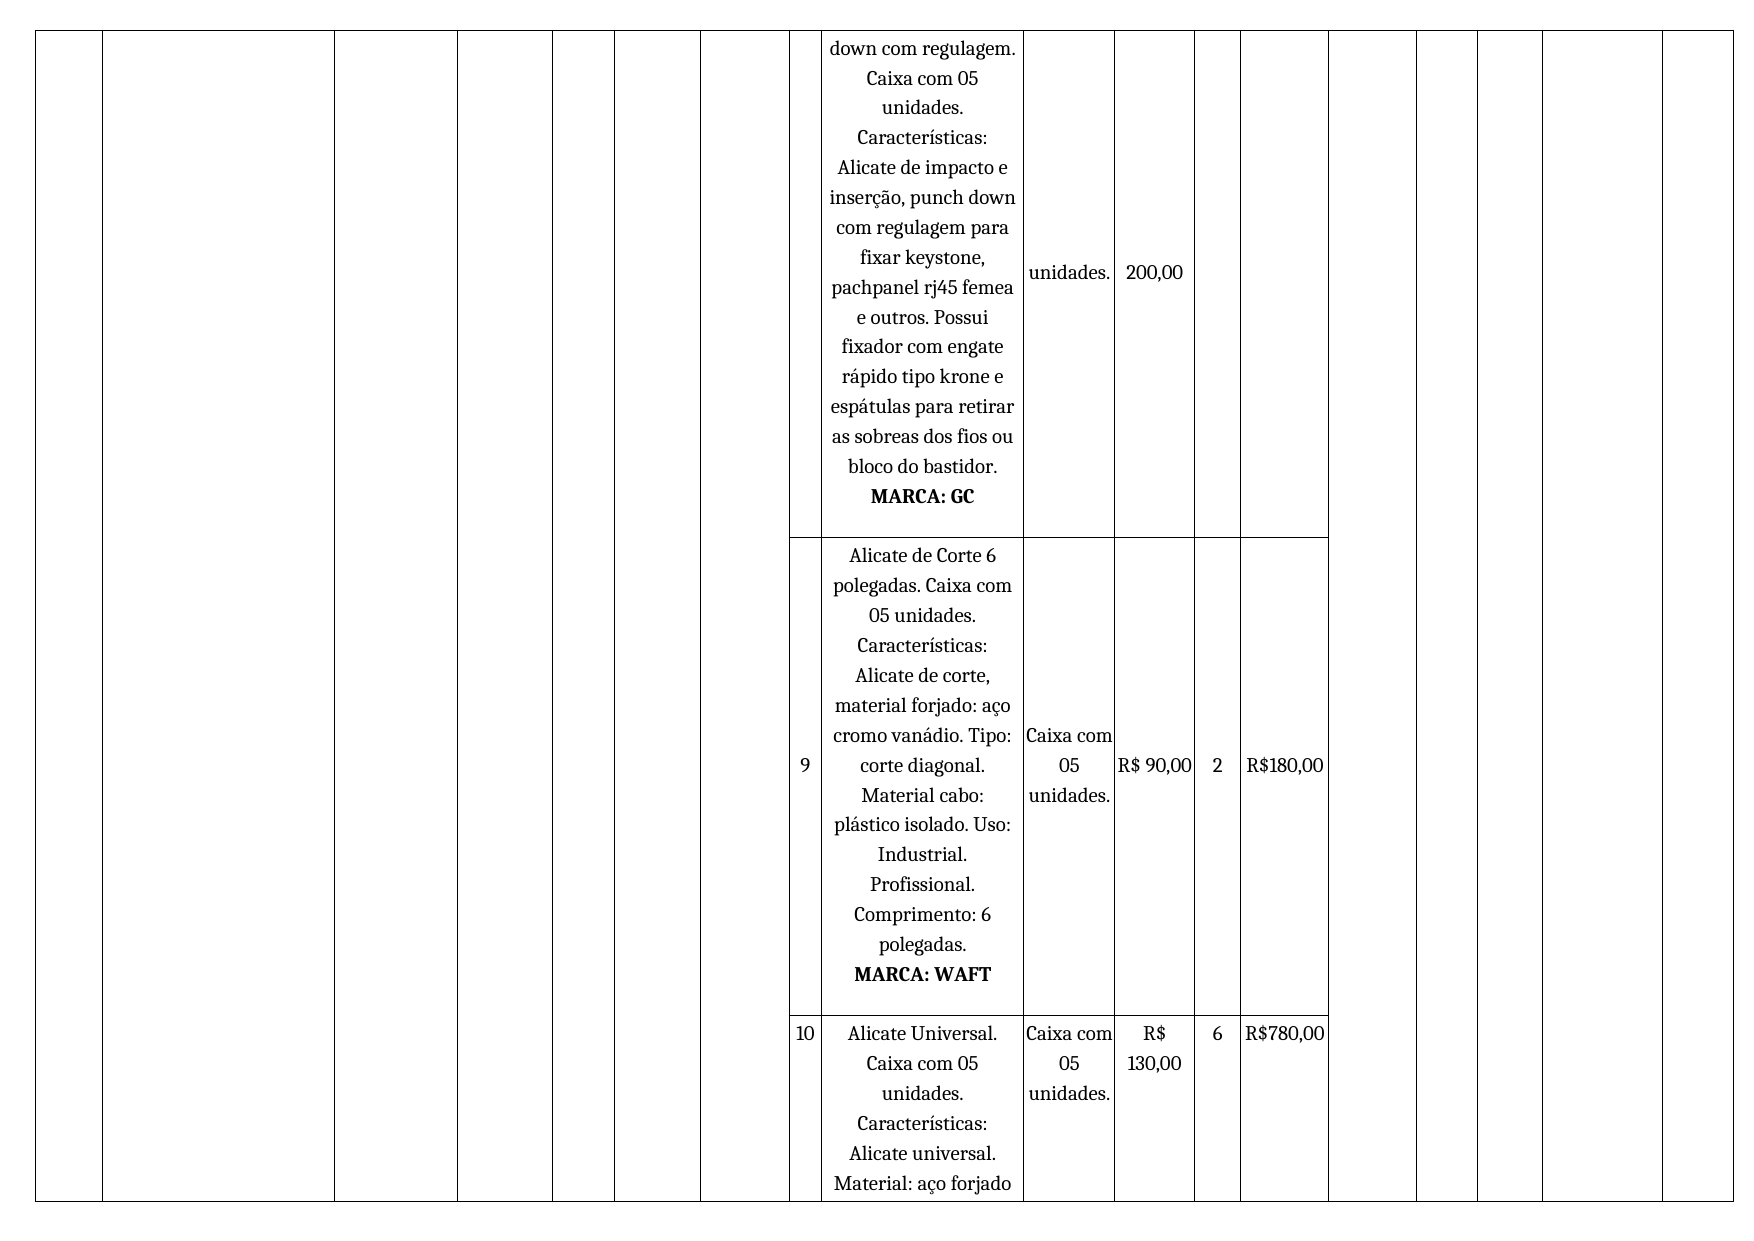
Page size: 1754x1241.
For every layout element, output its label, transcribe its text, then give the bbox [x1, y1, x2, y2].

table_cell [1195, 31, 1240, 537]
table_cell [335, 31, 457, 1201]
table_cell [790, 31, 821, 537]
table_cell [458, 31, 552, 1201]
table_cell Caixa com 05 unidades. [1024, 1016, 1114, 1201]
table_cell [1241, 31, 1328, 537]
table_cell [36, 31, 102, 1201]
table_cell [553, 31, 614, 1201]
table_cell [1663, 31, 1733, 1201]
table_cell [1417, 31, 1477, 1201]
table_cell [1329, 31, 1416, 1201]
table_cell unidades. [1024, 31, 1114, 537]
table_cell 2 [1195, 538, 1240, 1015]
table_cell Alicate Universal. Caixa com 05 unidades. Características: Alicate universal. Material: aço forjado [822, 1016, 1023, 1201]
table_cell 6 [1195, 1016, 1240, 1201]
table_cell [701, 31, 789, 1201]
table_cell [103, 31, 334, 1201]
table_cell [615, 31, 700, 1201]
table_cell Alicate de Corte 6 polegadas. Caixa com 05 unidades. Características: Alicate de corte, material forjado: aço cromo vanádio. Tipo: corte diagonal. Material cabo: plástico isolado. Uso: Industrial. Profissional. Comprimento: 6 polegadas. MARCA: WAFT [822, 538, 1023, 1015]
table_cell down com regulagem. Caixa com 05 unidades. Características: Alicate de impacto e inserção, punch down com regulagem para fixar keystone, pachpanel rj45 femea e outros. Possui fixador com engate rápido tipo krone e espátulas para retirar as sobreas dos fios ou bloco do bastidor. MARCA: GC [822, 31, 1023, 537]
table_cell [1478, 31, 1542, 1201]
table_cell 9 [790, 538, 821, 1015]
table_cell 200,00 [1115, 31, 1194, 537]
table_cell R$ 90,00 [1115, 538, 1194, 1015]
table_cell 10 [790, 1016, 821, 1201]
table_cell R$780,00 [1241, 1016, 1328, 1201]
table_cell R$180,00 [1241, 538, 1328, 1015]
table_cell R$ 130,00 [1115, 1016, 1194, 1201]
table_cell [1543, 31, 1662, 1201]
table_cell Caixa com 05 unidades. [1024, 538, 1114, 1015]
